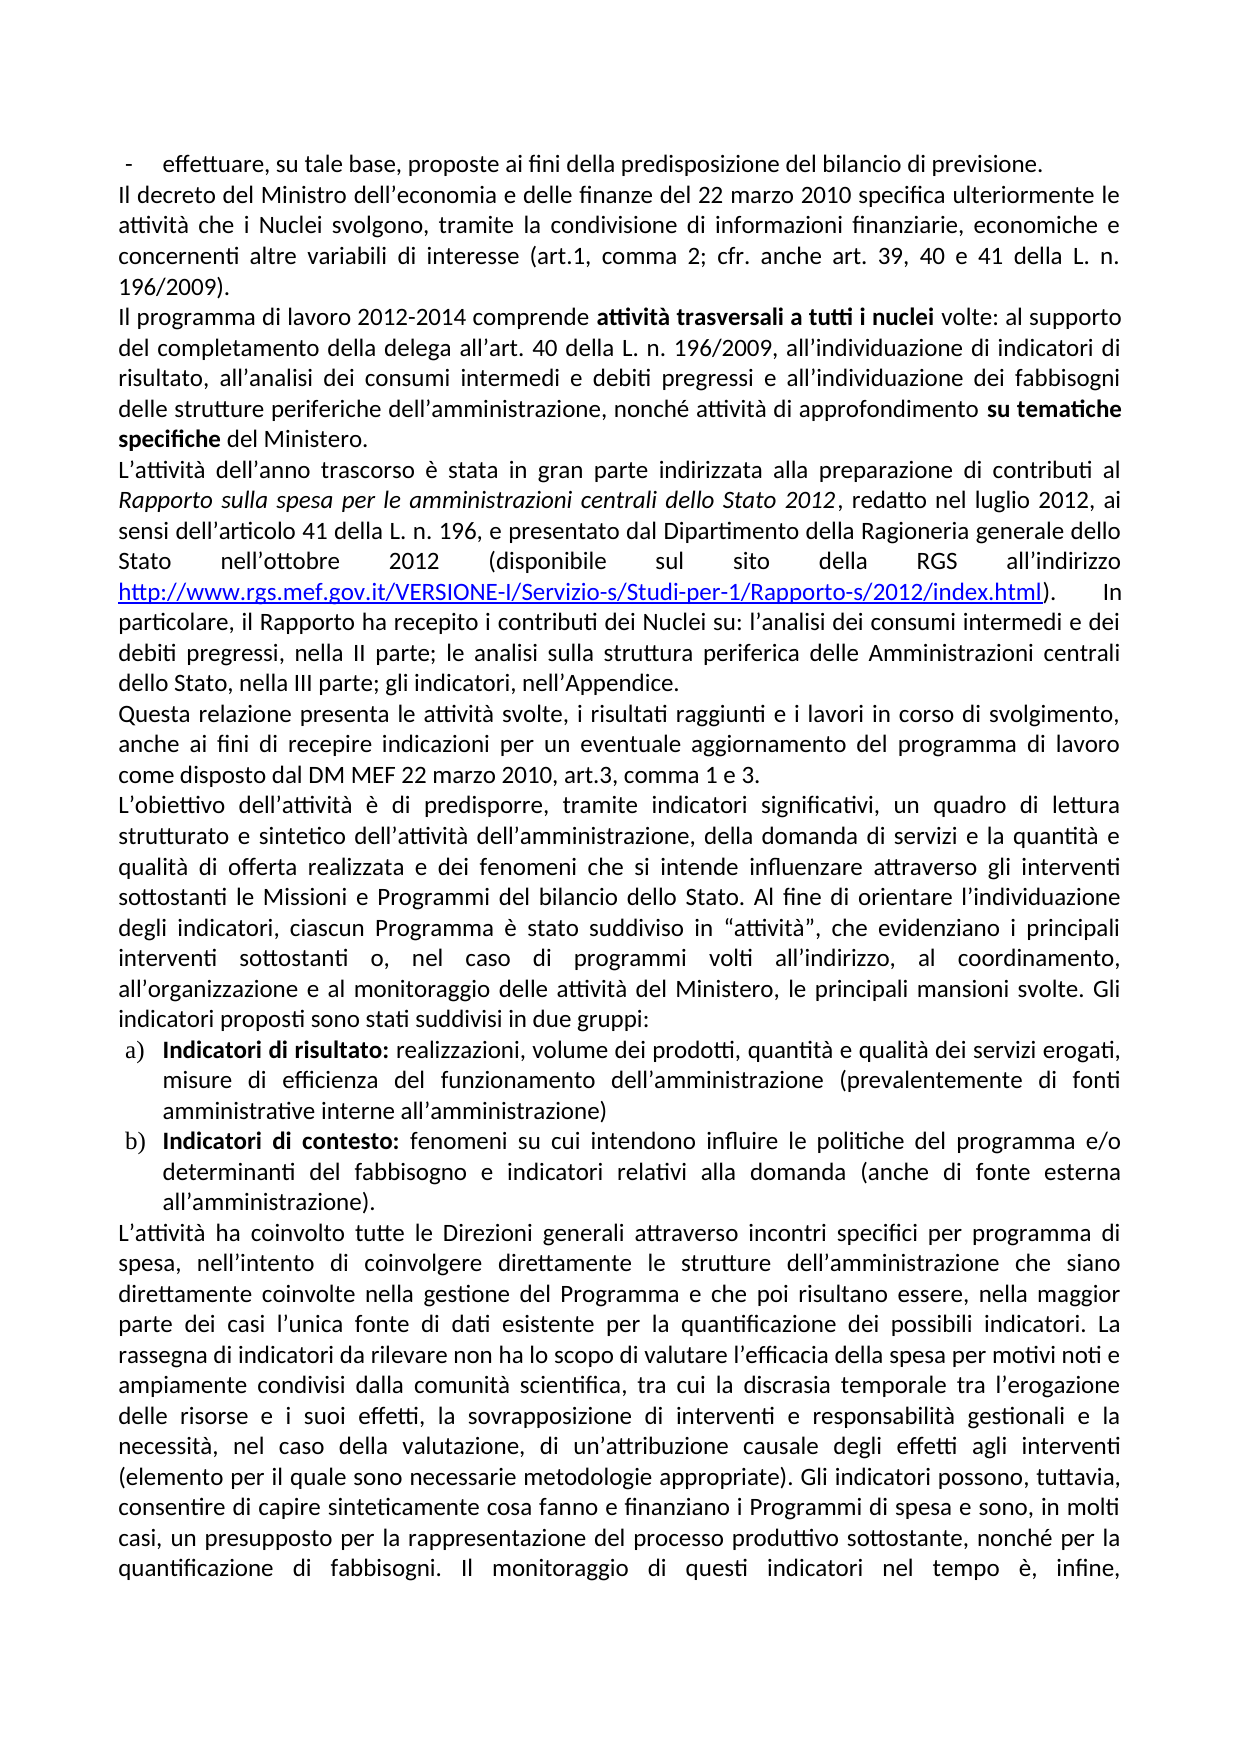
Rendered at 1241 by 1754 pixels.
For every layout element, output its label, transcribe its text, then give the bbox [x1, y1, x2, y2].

text Questa relazione presenta le attività svolte, i risultati raggiunti e i lavori in corso di svolgimento, anche ai fini di recepire indicazioni per un eventuale aggiornamento del programma di lavoro come disposto dal DM MEF 22 marzo 2010, art.3, comma 1 e 3. [118, 698, 1122, 789]
text L’obiettivo dell’attività è di predisporre, tramite indicatori significativi, un quadro di lettura strutturato e sintetico dell’attività dell’amministrazione, della domanda di servizi e la quantità e qualità di offerta realizzata e dei fenomeni che si intende influenzare attraverso gli interventi sottostanti le Missioni e Programmi del bilancio dello Stato. Al fine di orientare l’individuazione degli indicatori, ciascun Programma è stato suddiviso in “attività”, che evidenziano i principali interventi sottostanti o, nel caso di programmi volti all’indirizzo, al coordinamento, all’organizzazione e al monitoraggio delle attività del Ministero, le principali mansioni svolte. Gli indicatori proposti sono stati suddivisi in due gruppi: [118, 789, 1122, 1034]
list Indicatori di risultato: realizzazioni, volume dei prodotti, quantità e qualità dei servizi erogati, misure di efficienza del funzionamento dell’amministrazione (prevalentemente di fonti amministrative interne all’amministrazione) [125, 1034, 1122, 1125]
text L’attività dell’anno trascorso è stata in gran parte indirizzata alla preparazione di contributi al Rapporto sulla spesa per le amministrazioni centrali dello Stato 2012, redatto nel luglio 2012, ai sensi dell’articolo 41 della L. n. 196, e presentato dal Dipartimento della Ragioneria generale dello Stato nell’ottobre 2012 (disponibile sul sito della RGS all’indirizzo http://www.rgs.mef.gov.it/VERSIONE-I/Servizio-s/Studi-per-1/Rapporto-s/2012/index.html). In particolare, il Rapporto ha recepito i contributi dei Nuclei su: l’analisi dei consumi intermedi e dei debiti pregressi, nella II parte; le analisi sulla struttura periferica delle Amministrazioni centrali dello Stato, nella III parte; gli indicatori, nell’Appendice. [118, 454, 1122, 698]
list effettuare, su tale base, proposte ai fini della predisposizione del bilancio di previsione. [125, 149, 1122, 179]
text Il programma di lavoro 2012-2014 comprende attività trasversali a tutti i nuclei volte: al supporto del completamento della delega all’art. 40 della L. n. 196/2009, all’individuazione di indicatori di risultato, all’analisi dei consumi intermedi e debiti pregressi e all’individuazione dei fabbisogni delle strutture periferiche dell’amministrazione, nonché attività di approfondimento su tematiche specifiche del Ministero. [118, 301, 1122, 454]
text Il decreto del Ministro dell’economia e delle finanze del 22 marzo 2010 specifica ulteriormente le attività che i Nuclei svolgono, tramite la condivisione di informazioni finanziarie, economiche e concernenti altre variabili di interesse (art.1, comma 2; cfr. anche art. 39, 40 e 41 della L. n. 196/2009). [118, 179, 1122, 301]
list Indicatori di contesto: fenomeni su cui intendono influire le politiche del programma e/o determinanti del fabbisogno e indicatori relativi alla domanda (anche di fonte esterna all’amministrazione). [125, 1125, 1122, 1217]
text L’attività ha coinvolto tutte le Direzioni generali attraverso incontri specifici per programma di spesa, nell’intento di coinvolgere direttamente le strutture dell’amministrazione che siano direttamente coinvolte nella gestione del Programma e che poi risultano essere, nella maggior parte dei casi l’unica fonte di dati esistente per la quantificazione dei possibili indicatori. La rassegna di indicatori da rilevare non ha lo scopo di valutare l’efficacia della spesa per motivi noti e ampiamente condivisi dalla comunità scientifica, tra cui la discrasia temporale tra l’erogazione delle risorse e i suoi effetti, la sovrapposizione di interventi e responsabilità gestionali e la necessità, nel caso della valutazione, di un’attribuzione causale degli effetti agli interventi (elemento per il quale sono necessarie metodologie appropriate). Gli indicatori possono, tuttavia, consentire di capire sinteticamente cosa fanno e finanziano i Programmi di spesa e sono, in molti casi, un presupposto per la rappresentazione del processo produttivo sottostante, nonché per la quantificazione di fabbisogni. Il monitoraggio di questi indicatori nel tempo è, infine, [118, 1217, 1122, 1583]
